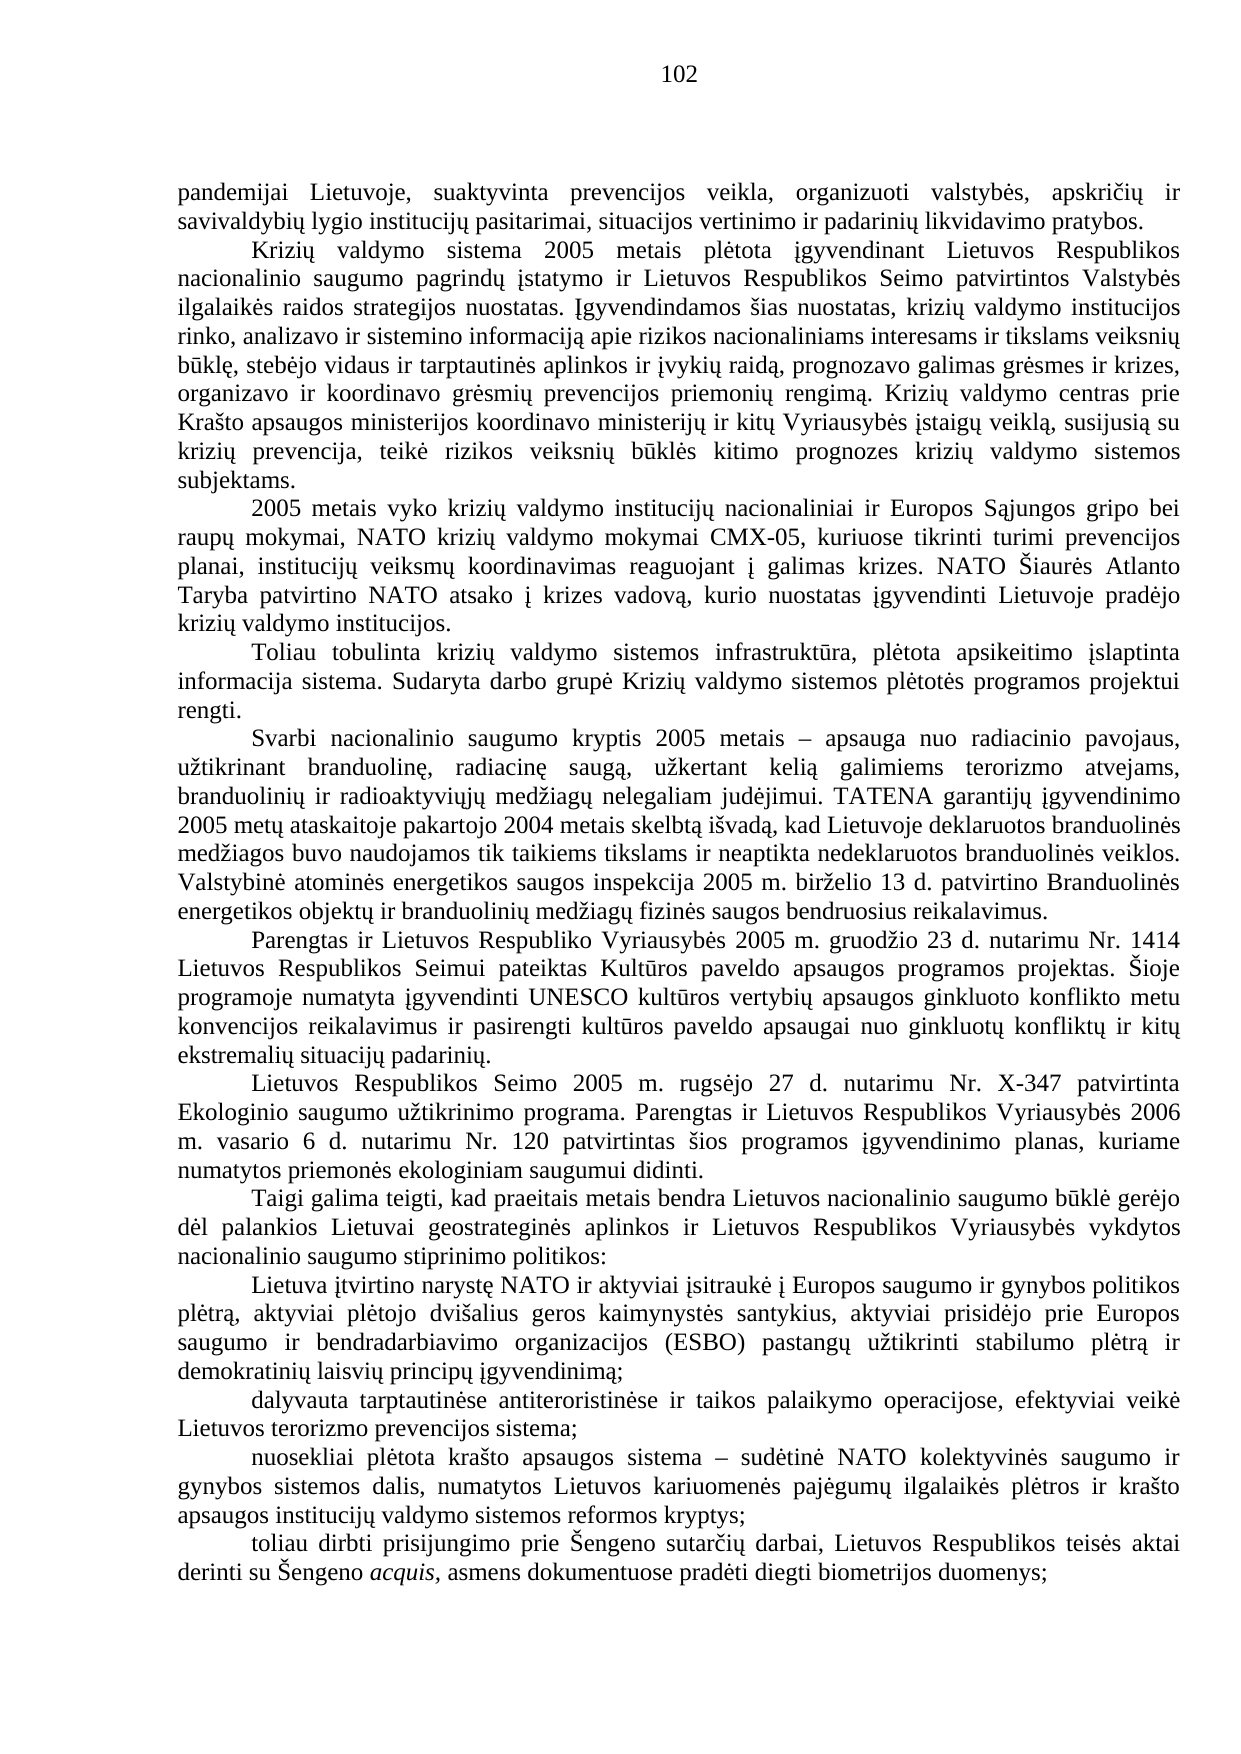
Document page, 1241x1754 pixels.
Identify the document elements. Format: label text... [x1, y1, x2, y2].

text Krizių valdymo sistema 2005 metais plėtota įgyvendinant Lietuvos Respublikos nacionalinio saugumo pagrindų įstatymo ir Lietuvos Respublikos Seimo patvirtintos Valstybės ilgalaikės raidos strategijos nuostatas. Įgyvendindamos šias nuostatas, krizių valdymo institucijos rinko, analizavo ir sistemino informaciją apie rizikos nacionaliniams interesams ir tikslams veiksnių būklę, stebėjo vidaus ir tarptautinės aplinkos ir įvykių raidą, prognozavo galimas grėsmes ir krizes, organizavo ir koordinavo grėsmių prevencijos priemonių rengimą. Krizių valdymo centras prie Krašto apsaugos ministerijos koordinavo ministerijų ir kitų Vyriausybės įstaigų veiklą, susijusią su krizių prevencija, teikė rizikos veiksnių būklės kitimo prognozes krizių valdymo sistemos subjektams. [177, 235, 1181, 493]
text Toliau tobulinta krizių valdymo sistemos infrastruktūra, plėtota apsikeitimo įslaptinta informacija sistema. Sudaryta darbo grupė Krizių valdymo sistemos plėtotės programos projektui rengti. [177, 637, 1181, 723]
text Taigi galima teigti, kad praeitais metais bendra Lietuvos nacionalinio saugumo būklė gerėjo dėl palankios Lietuvai geostrateginės aplinkos ir Lietuvos Respublikos Vyriausybės vykdytos nacionalinio saugumo stiprinimo politikos: [177, 1183, 1181, 1270]
text nuosekliai plėtota krašto apsaugos sistema – sudėtinė NATO kolektyvinės saugumo ir gynybos sistemos dalis, numatytos Lietuvos kariuomenės pajėgumų ilgalaikės plėtros ir krašto apsaugos institucijų valdymo sistemos reformos kryptys; [177, 1442, 1181, 1528]
text toliau dirbti prisijungimo prie Šengeno sutarčių darbai, Lietuvos Respublikos teisės aktai derinti su Šengeno acquis, asmens dokumentuose pradėti diegti biometrijos duomenys; [177, 1528, 1181, 1586]
text Lietuvos Respublikos Seimo 2005 m. rugsėjo 27 d. nutarimu Nr. X-347 patvirtinta Ekologinio saugumo užtikrinimo programa. Parengtas ir Lietuvos Respublikos Vyriausybės 2006 m. vasario 6 d. nutarimu Nr. 120 patvirtintas šios programos įgyvendinimo planas, kuriame numatytos priemonės ekologiniam saugumui didinti. [177, 1068, 1181, 1183]
text Svarbi nacionalinio saugumo kryptis 2005 metais – apsauga nuo radiacinio pavojaus, užtikrinant branduolinę, radiacinę saugą, užkertant kelią galimiems terorizmo atvejams, branduolinių ir radioaktyviųjų medžiagų nelegaliam judėjimui. TATENA garantijų įgyvendinimo 2005 metų ataskaitoje pakartojo 2004 metais skelbtą išvadą, kad Lietuvoje deklaruotos branduolinės medžiagos buvo naudojamos tik taikiems tikslams ir neaptikta nedeklaruotos branduolinės veiklos. Valstybinė atominės energetikos saugos inspekcija 2005 m. birželio 13 d. patvirtino Branduolinės energetikos objektų ir branduolinių medžiagų fizinės saugos bendruosius reikalavimus. [177, 723, 1181, 925]
text Lietuva įtvirtino narystę NATO ir aktyviai įsitraukė į Europos saugumo ir gynybos politikos plėtrą, aktyviai plėtojo dvišalius geros kaimynystės santykius, aktyviai prisidėjo prie Europos saugumo ir bendradarbiavimo organizacijos (ESBO) pastangų užtikrinti stabilumo plėtrą ir demokratinių laisvių principų įgyvendinimą; [177, 1270, 1181, 1385]
text Parengtas ir Lietuvos Respubliko Vyriausybės 2005 m. gruodžio 23 d. nutarimu Nr. 1414 Lietuvos Respublikos Seimui pateiktas Kultūros paveldo apsaugos programos projektas. Šioje programoje numatyta įgyvendinti UNESCO kultūros vertybių apsaugos ginkluoto konflikto metu konvencijos reikalavimus ir pasirengti kultūros paveldo apsaugai nuo ginkluotų konfliktų ir kitų ekstremalių situacijų padarinių. [177, 925, 1181, 1068]
text pandemijai Lietuvoje, suaktyvinta prevencijos veikla, organizuoti valstybės, apskričių ir savivaldybių lygio institucijų pasitarimai, situacijos vertinimo ir padarinių likvidavimo pratybos. [177, 177, 1181, 235]
text 2005 metais vyko krizių valdymo institucijų nacionaliniai ir Europos Sąjungos gripo bei raupų mokymai, NATO krizių valdymo mokymai CMX-05, kuriuose tikrinti turimi prevencijos planai, institucijų veiksmų koordinavimas reaguojant į galimas krizes. NATO Šiaurės Atlanto Taryba patvirtino NATO atsako į krizes vadovą, kurio nuostatas įgyvendinti Lietuvoje pradėjo krizių valdymo institucijos. [177, 493, 1181, 637]
text dalyvauta tarptautinėse antiteroristinėse ir taikos palaikymo operacijose, efektyviai veikė Lietuvos terorizmo prevencijos sistema; [177, 1385, 1181, 1442]
